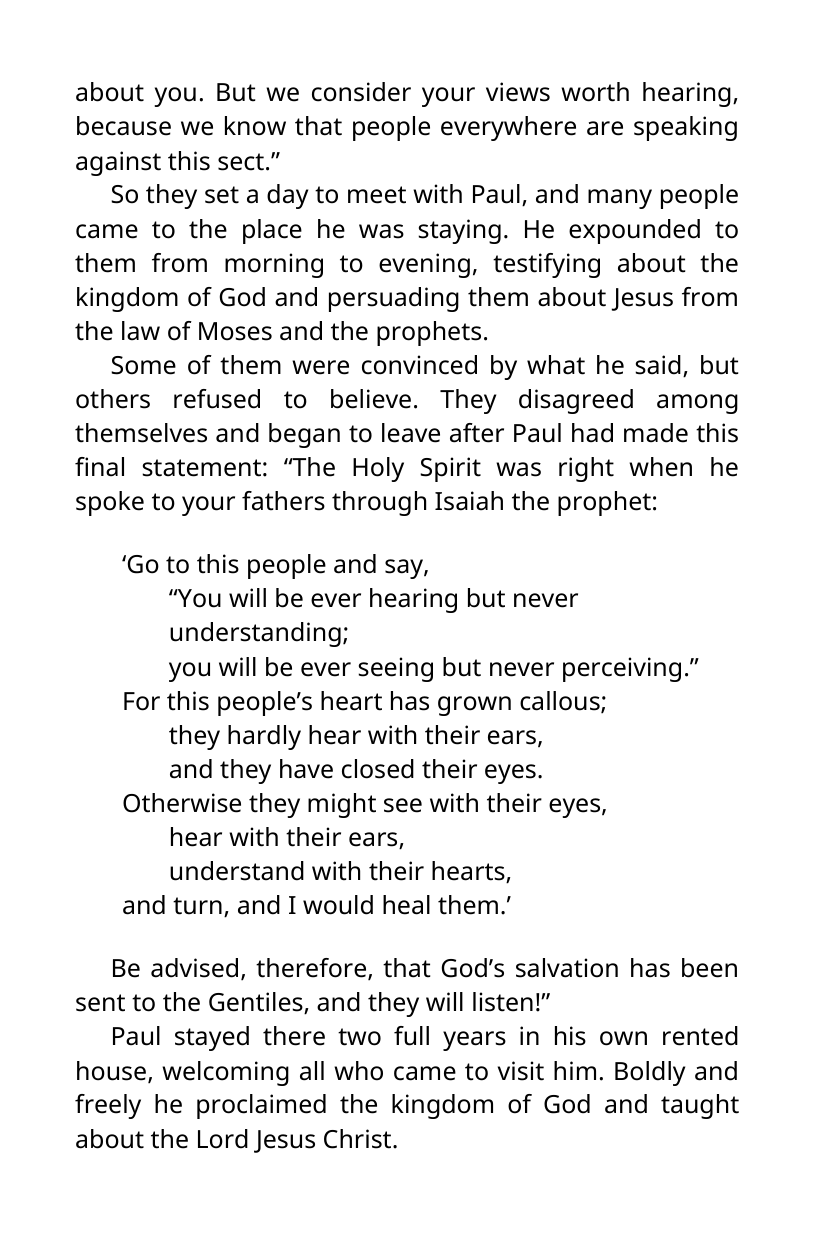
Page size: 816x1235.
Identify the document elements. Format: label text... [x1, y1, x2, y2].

text Some of them were convinced by what he said, but others refused to believe. They disagreed among themselves and began to leave after Paul had made this final statement: “The Holy Spirit was right when he spoke to your fathers through Isaiah the prophet: [75, 347, 740, 518]
text about you. But we consider your views worth hearing, because we know that people everywhere are speaking against this sect.” [75, 75, 740, 177]
text Otherwise they might see with their eyes, [122, 785, 740, 819]
text “You will be ever hearing but never understanding; [169, 581, 740, 649]
text and turn, and I would heal them.’ [122, 888, 740, 922]
text you will be ever seeing but never perceiving.” [169, 649, 740, 683]
text and they have closed their eyes. [169, 751, 740, 785]
text ‘Go to this people and say, [122, 547, 693, 581]
text So they set a day to meet with Paul, and many people came to the place he was staying. He expounded to them from morning to evening, testifying about the kingdom of God and persuading them about Jesus from the law of Moses and the prophets. [75, 177, 740, 347]
text Paul stayed there two full years in his own rented house, welcoming all who came to visit him. Boldly and freely he proclaimed the kingdom of God and taught about the Lord Jesus Christ. [75, 1019, 740, 1155]
text For this people’s heart has grown callous; [122, 683, 740, 717]
text Be advised, therefore, that God’s salvation has been sent to the Gentiles, and they will listen!” [75, 951, 740, 1019]
text they hardly hear with their ears, [169, 717, 740, 751]
text understand with their hearts, [169, 853, 740, 888]
text hear with their ears, [169, 819, 740, 853]
